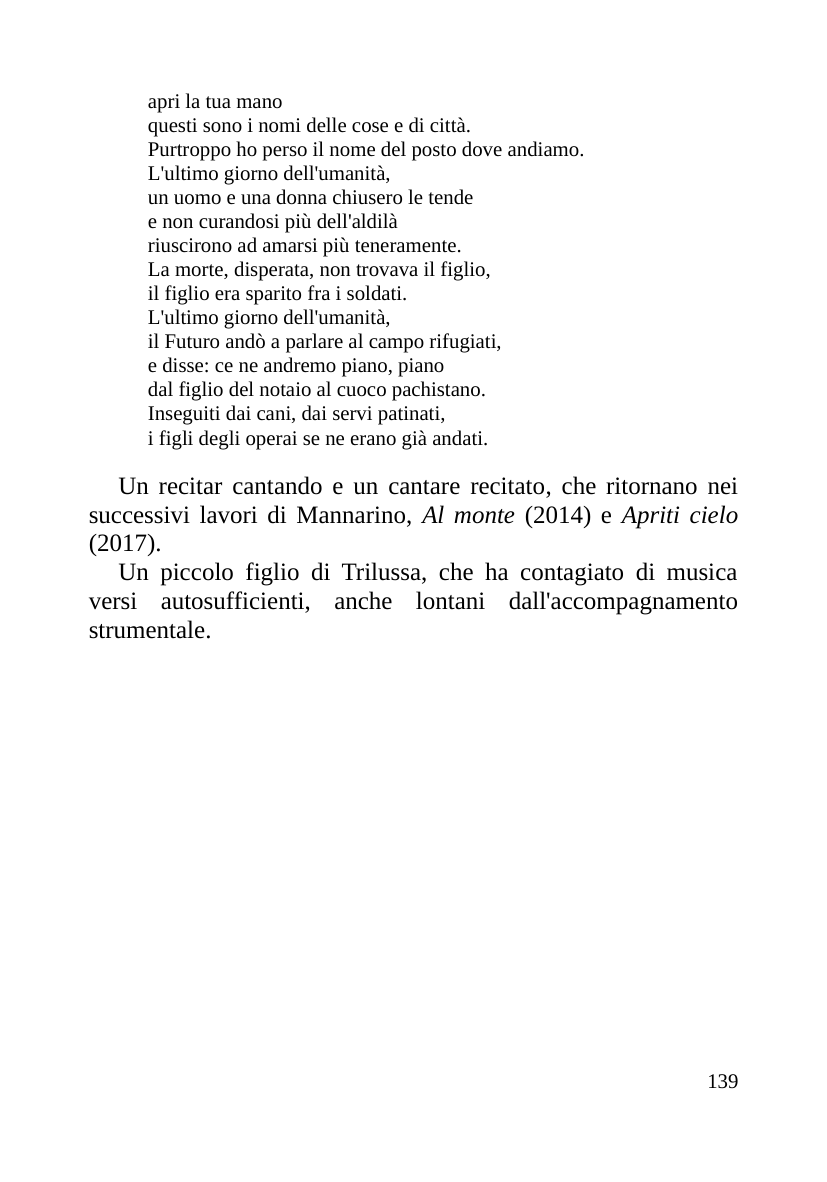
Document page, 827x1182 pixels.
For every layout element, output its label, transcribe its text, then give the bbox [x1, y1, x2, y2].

text apri la tua mano [148, 88, 679, 113]
text e disse: ce ne andremo piano, piano [148, 353, 679, 377]
text il figlio era sparito fra i soldati. [148, 281, 679, 305]
text un uomo e una donna chiusero le tende [148, 185, 679, 209]
text La morte, disperata, non trovava il figlio, [148, 257, 679, 281]
text Inseguiti dai cani, dai servi patinati, [148, 401, 679, 425]
text Purtroppo ho perso il nome del posto dove andiamo. [148, 137, 679, 161]
text questi sono i nomi delle cose e di città. [148, 113, 679, 137]
text dal figlio del notaio al cuoco pachistano. [148, 377, 679, 401]
text Un piccolo figlio di Trilussa, che ha contagiato di musica versi autosufficienti, anche lontani dall'accompagnamento strumentale. [88, 557, 738, 643]
text i figli degli operai se ne erano già andati. [148, 425, 679, 449]
text e non curandosi più dell'aldilà [148, 209, 679, 233]
text L'ultimo giorno dell'umanità, [148, 305, 679, 329]
text riuscirono ad amarsi più teneramente. [148, 233, 679, 257]
text L'ultimo giorno dell'umanità, [148, 161, 679, 185]
text il Futuro andò a parlare al campo rifugiati, [148, 329, 679, 353]
text Un recitar cantando e un cantare recitato, che ritornano nei successivi lavori di Mannarino, Al monte (2014) e Apriti cielo (2017). [88, 471, 738, 557]
